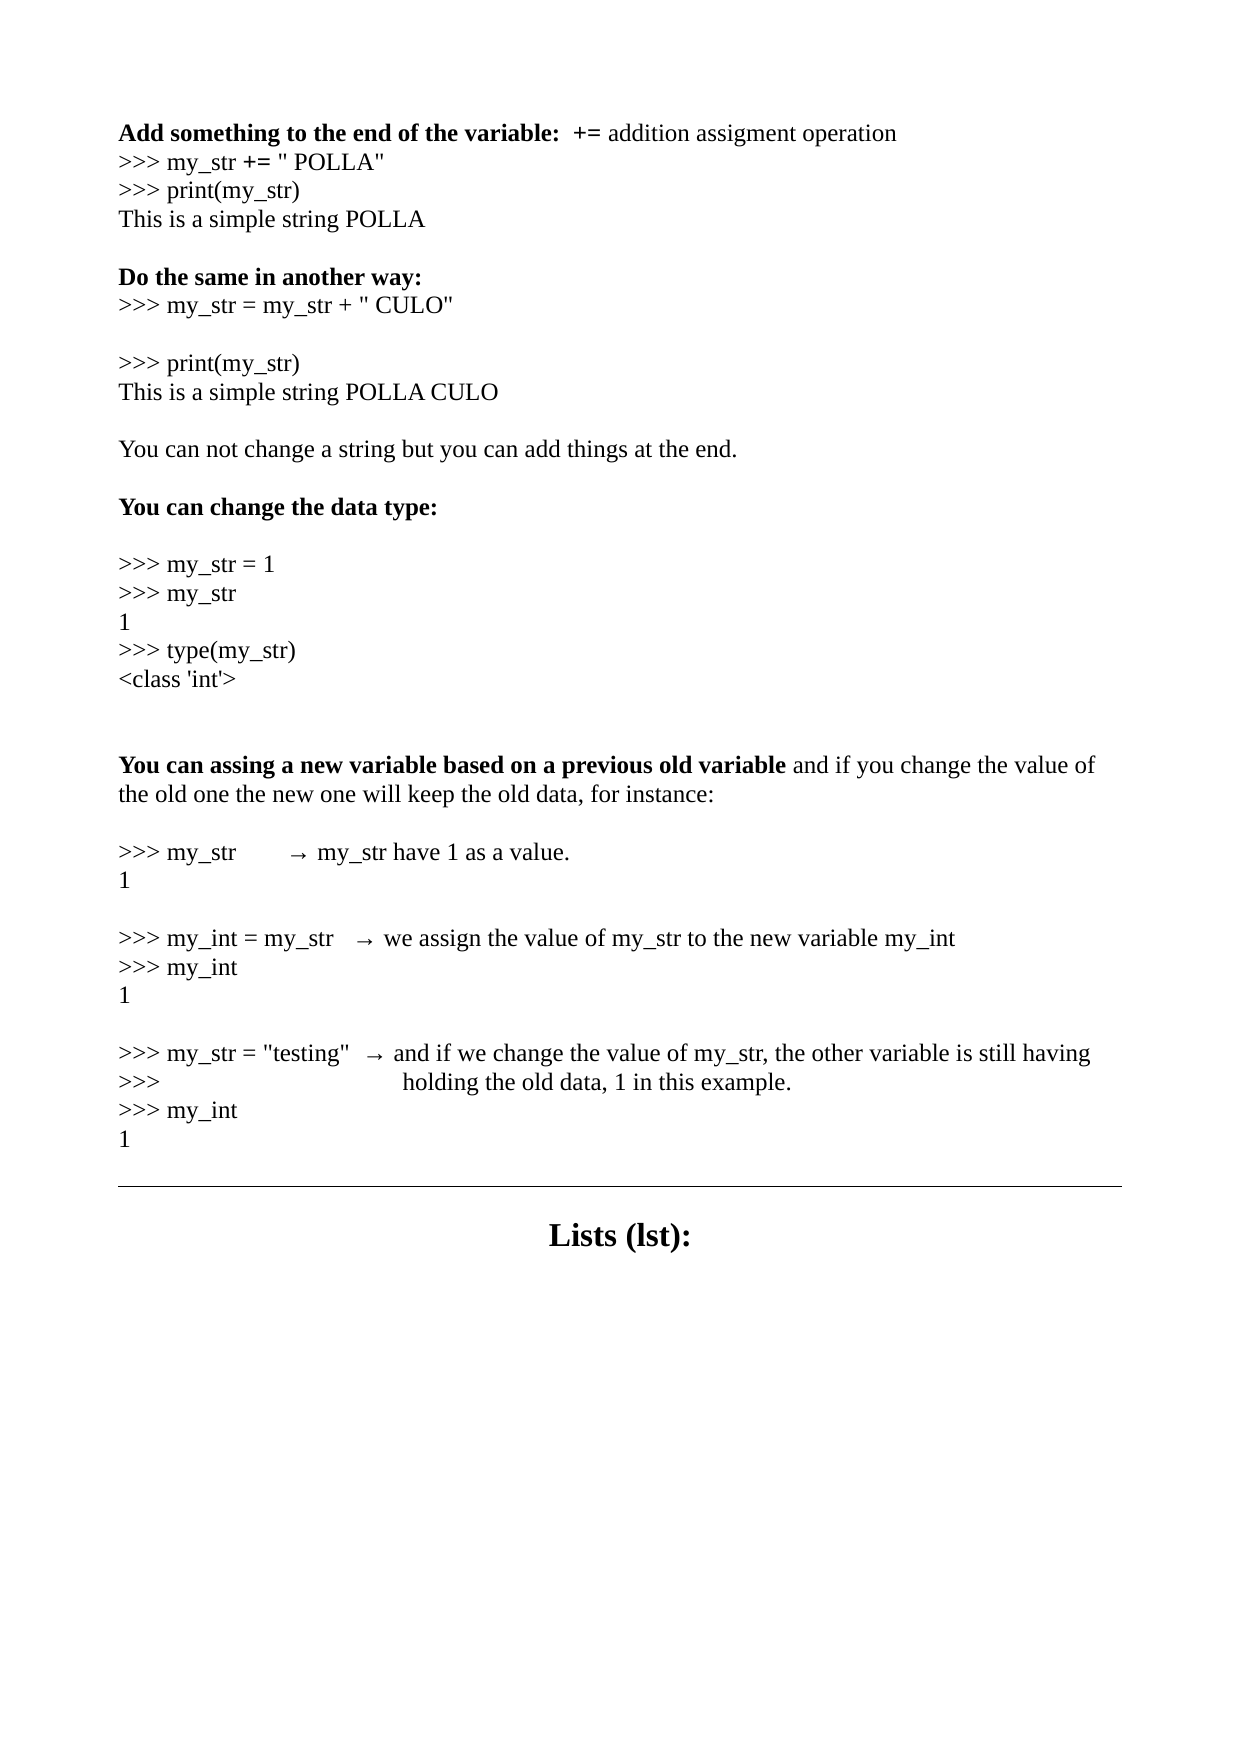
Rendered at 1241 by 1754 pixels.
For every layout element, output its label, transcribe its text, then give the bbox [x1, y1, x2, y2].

text Lists (lst): [118, 1215, 1122, 1253]
text >>> my_str = 1 [118, 549, 1122, 578]
text >>> my_str = "testing" → and if we change the value of my_str, the other variable is still having [118, 1038, 1122, 1067]
text >>> type(my_str) [118, 636, 1122, 664]
text >>> my_int = my_str → we assign the value of my_str to the new variable my_int [118, 923, 1122, 952]
text You can change the data type: [118, 492, 1122, 521]
text 1 [118, 981, 1122, 1009]
text >>> print(my_str) [118, 348, 1122, 377]
text 1 [118, 866, 1122, 894]
text >>> my_str = my_str + " CULO" [118, 291, 1122, 319]
text 1 [118, 607, 1122, 636]
text >>> holding the old data, 1 in this example. [118, 1067, 1122, 1096]
text You can not change a string but you can add things at the end. [118, 434, 1122, 463]
text >>> my_str → my_str have 1 as a value. [118, 837, 1122, 866]
text This is a simple string POLLA [118, 204, 1122, 233]
text >>> my_int [118, 952, 1122, 981]
text This is a simple string POLLA CULO [118, 377, 1122, 406]
text 1 [118, 1124, 1122, 1153]
text Add something to the end of the variable: += addition assigment operation [118, 118, 1122, 147]
text Do the same in another way: [118, 262, 1122, 291]
text >>> my_str [118, 578, 1122, 607]
text >>> my_int [118, 1096, 1122, 1124]
text >>> print(my_str) [118, 176, 1122, 204]
text >>> my_str += " POLLA" [118, 147, 1122, 176]
text <class 'int'> [118, 664, 1122, 693]
text You can assing a new variable based on a previous old variable and if you change the value of the old one the new one will keep the old data, for instance: [118, 751, 1122, 808]
